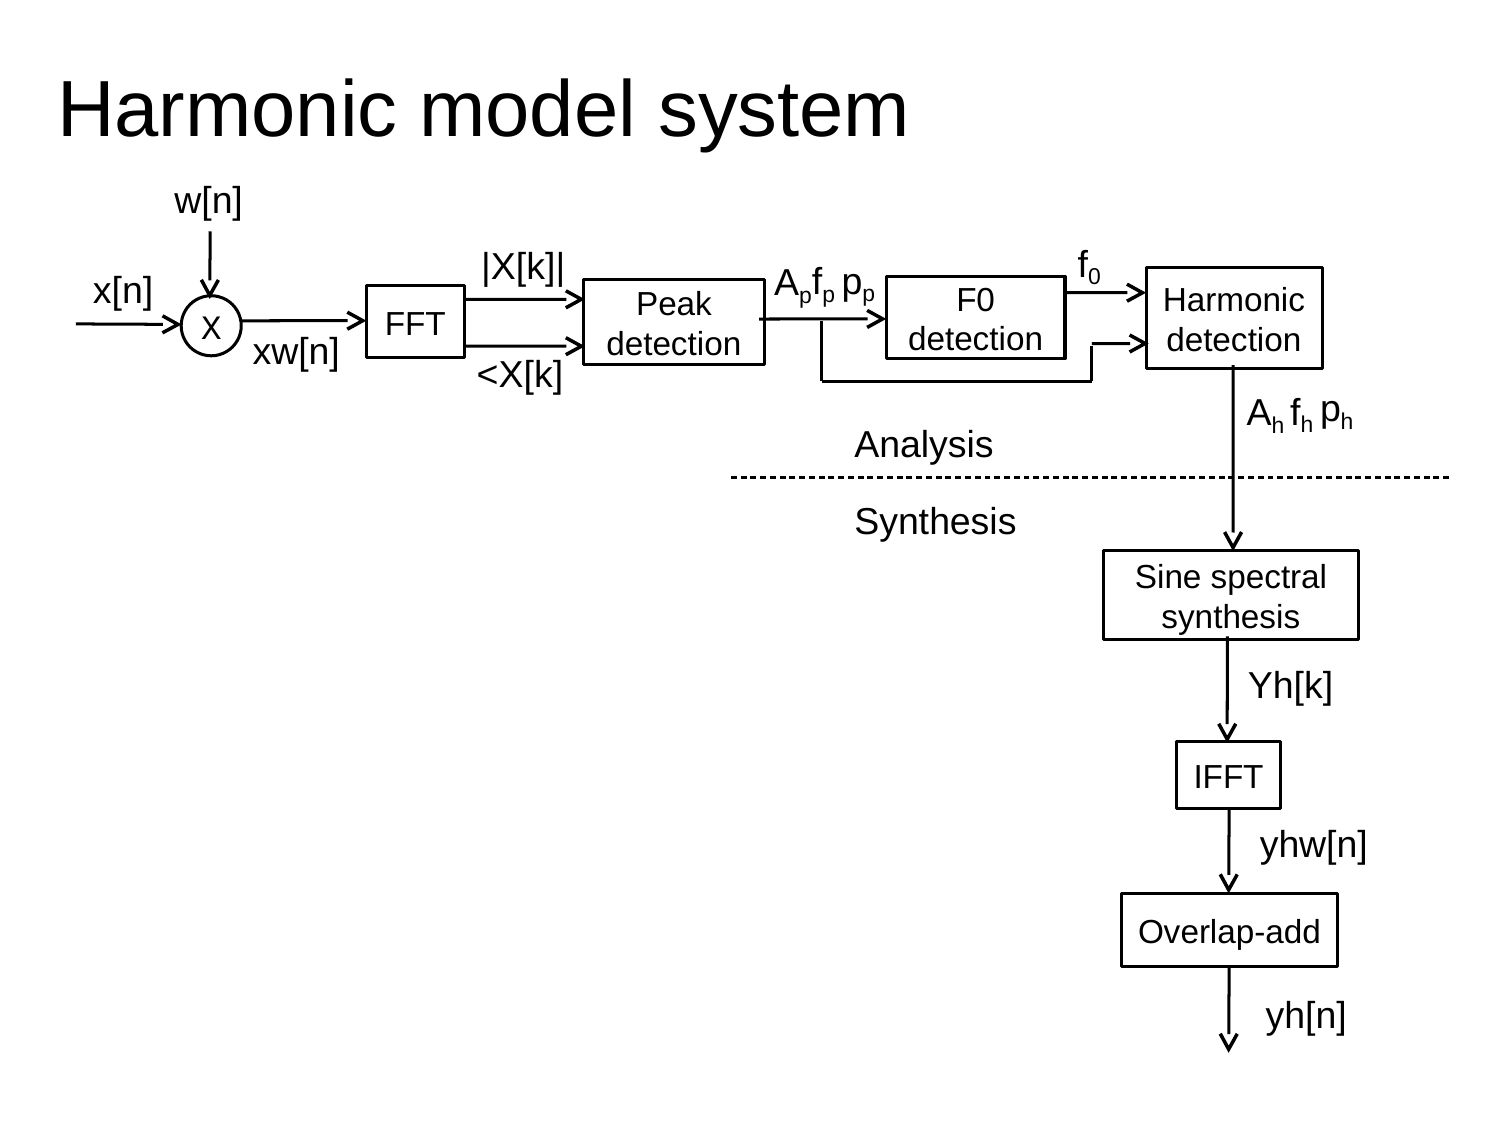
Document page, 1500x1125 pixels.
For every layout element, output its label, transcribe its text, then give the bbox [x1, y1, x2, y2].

text_box <X[k] [461, 346, 578, 404]
text_box Overlap-add [1121, 893, 1338, 967]
text_box fh [1275, 383, 1329, 445]
text_box yh[n] [1250, 986, 1362, 1044]
text_box IFFT [1176, 741, 1281, 809]
text_box F0 detection [886, 276, 1066, 359]
text_box fp [797, 253, 826, 315]
text_box Analysis [839, 415, 1009, 473]
text_box Synthesis [839, 492, 1032, 550]
text_box ph [1305, 380, 1369, 442]
text_box FFT [366, 285, 465, 358]
title Harmonic model system [57, 15, 1408, 204]
text_box x[n] [78, 262, 169, 320]
text_box pp [826, 253, 890, 315]
text_box xw[n] [237, 322, 355, 380]
text_box yhw[n] [1245, 815, 1384, 873]
text_box Ah [1231, 384, 1300, 446]
text_box X [181, 295, 241, 356]
text_box |X[k]| [466, 237, 581, 295]
text_box Ap [759, 254, 827, 316]
text_box w[n] [159, 171, 258, 229]
text_box Peak detection [583, 279, 765, 365]
text_box Sine spectral synthesis [1103, 550, 1359, 640]
text_box Yh[k] [1233, 656, 1349, 714]
text_box f0 [1062, 235, 1116, 298]
text_box Harmonic detection [1146, 267, 1323, 369]
